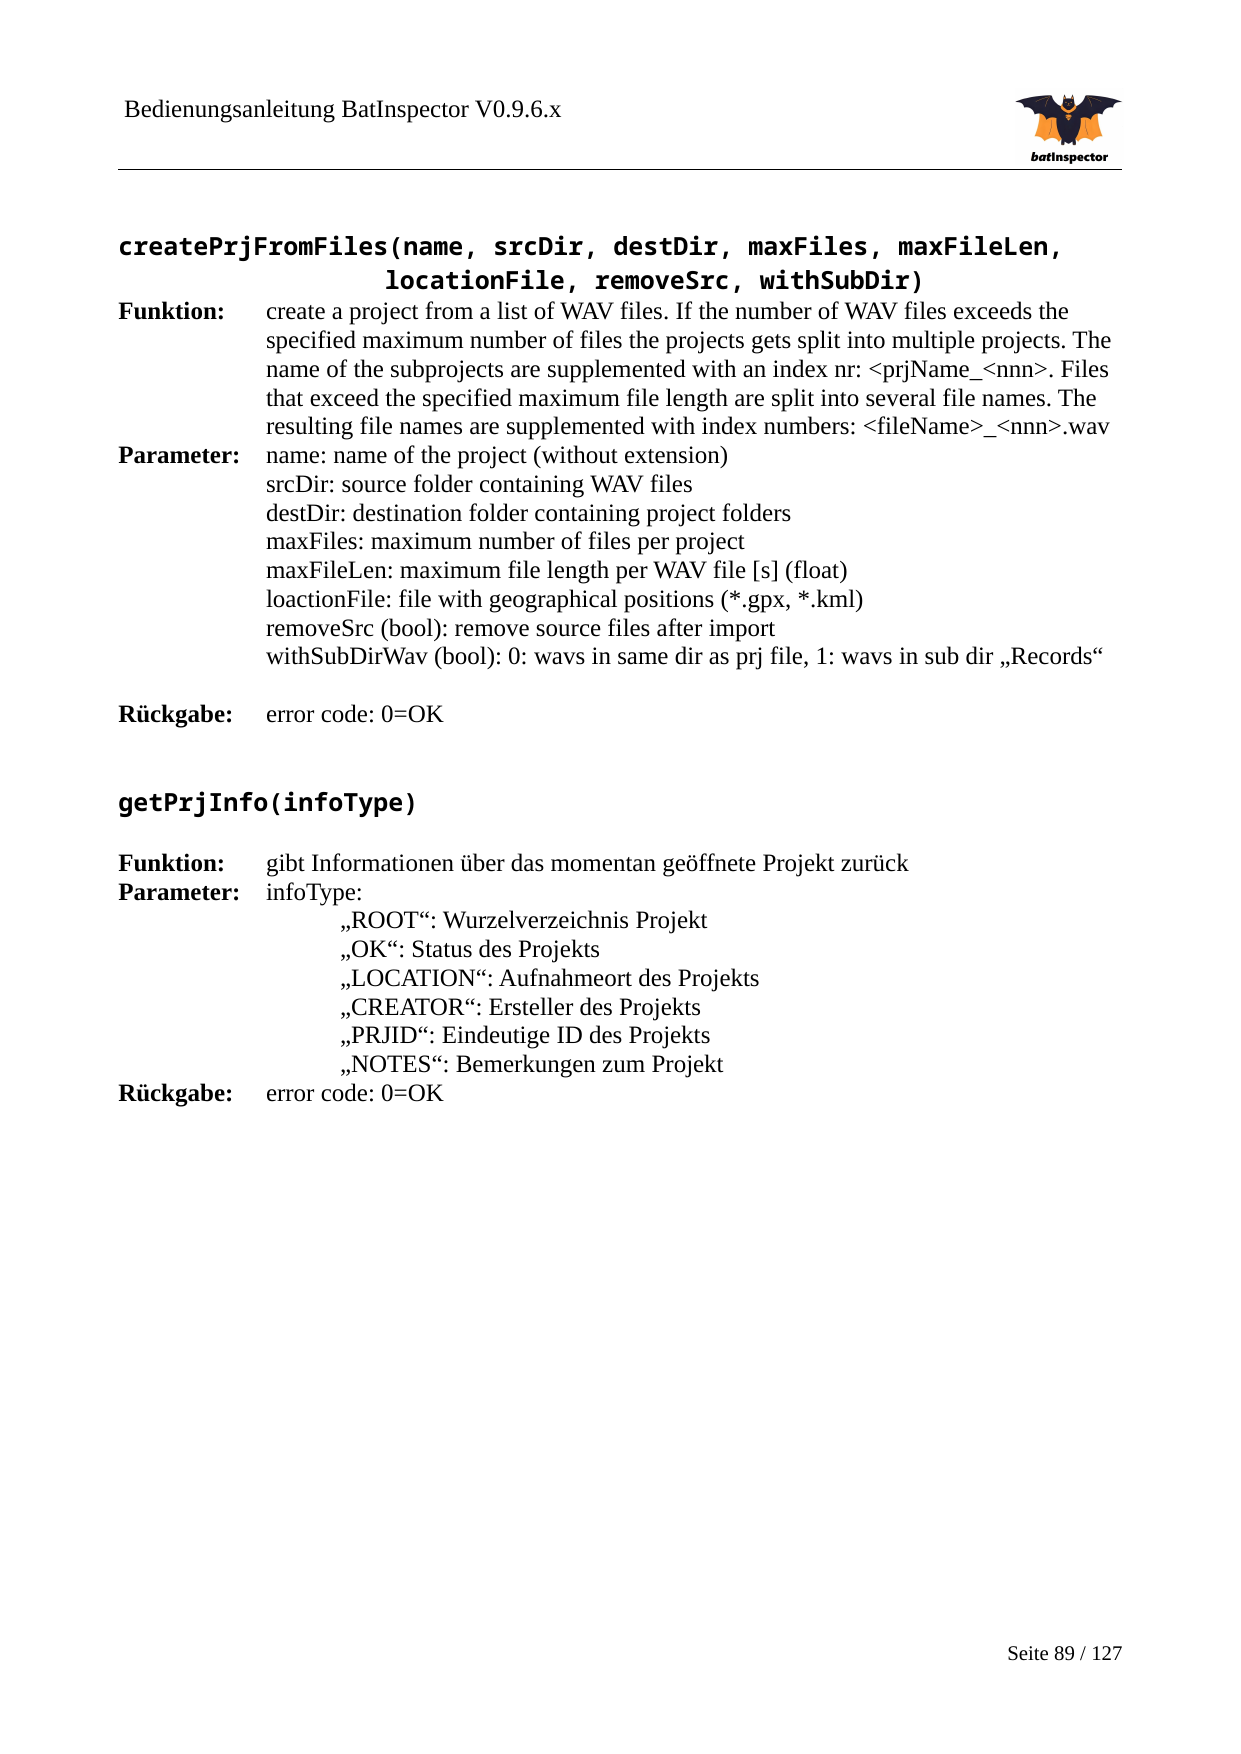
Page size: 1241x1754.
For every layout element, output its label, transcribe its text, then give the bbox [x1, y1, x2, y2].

text createPrjFromFiles(name, srcDir, destDir, maxFiles, maxFileLen, locationFile, removeSrc, withSubDir) [118, 228, 1122, 296]
text Parameter: infoType: [118, 877, 1122, 905]
text „PRJID“: Eindeutige ID des Projekts [118, 1020, 1122, 1049]
picture [1015, 88, 1125, 165]
text „LOCATION“: Aufnahmeort des Projekts [118, 963, 1122, 992]
text Funktion: gibt Informationen über das momentan geöffnete Projekt zurück [118, 848, 1122, 877]
text getPrjInfo(infoType) [118, 785, 1122, 819]
text Parameter: name: name of the project (without extension) srcDir: source folder containing WAV files destDir: destination folder containing project folders maxFiles: maximum number of files per project maxFileLen: maximum file length per WAV file [s] (float) loactionFile: file with geographical positions (*.gpx, *.kml) removeSrc (bool): remove source files after import withSubDirWav (bool): 0: wavs in same dir as prj file, 1: wavs in sub dir „Records“ Rückgabe: error code: 0=OK [118, 440, 1122, 728]
text „CREATOR“: Ersteller des Projekts [118, 992, 1122, 1020]
text „ROOT“: Wurzelverzeichnis Projekt [118, 905, 1122, 934]
text „OK“: Status des Projekts [118, 934, 1122, 963]
text Rückgabe: error code: 0=OK [118, 1078, 1122, 1107]
text „NOTES“: Bemerkungen zum Projekt [118, 1049, 1122, 1078]
text Funktion: create a project from a list of WAV files. If the number of WAV files exceeds the specified maximum number of files the projects gets split into multiple projects. The name of the subprojects are supplemented with an index nr: <prjName_<nnn>. Files that exceed the specified maximum file length are split into several file names. The resulting file names are supplemented with index numbers: <fileName>_<nnn>.wav [118, 296, 1122, 440]
